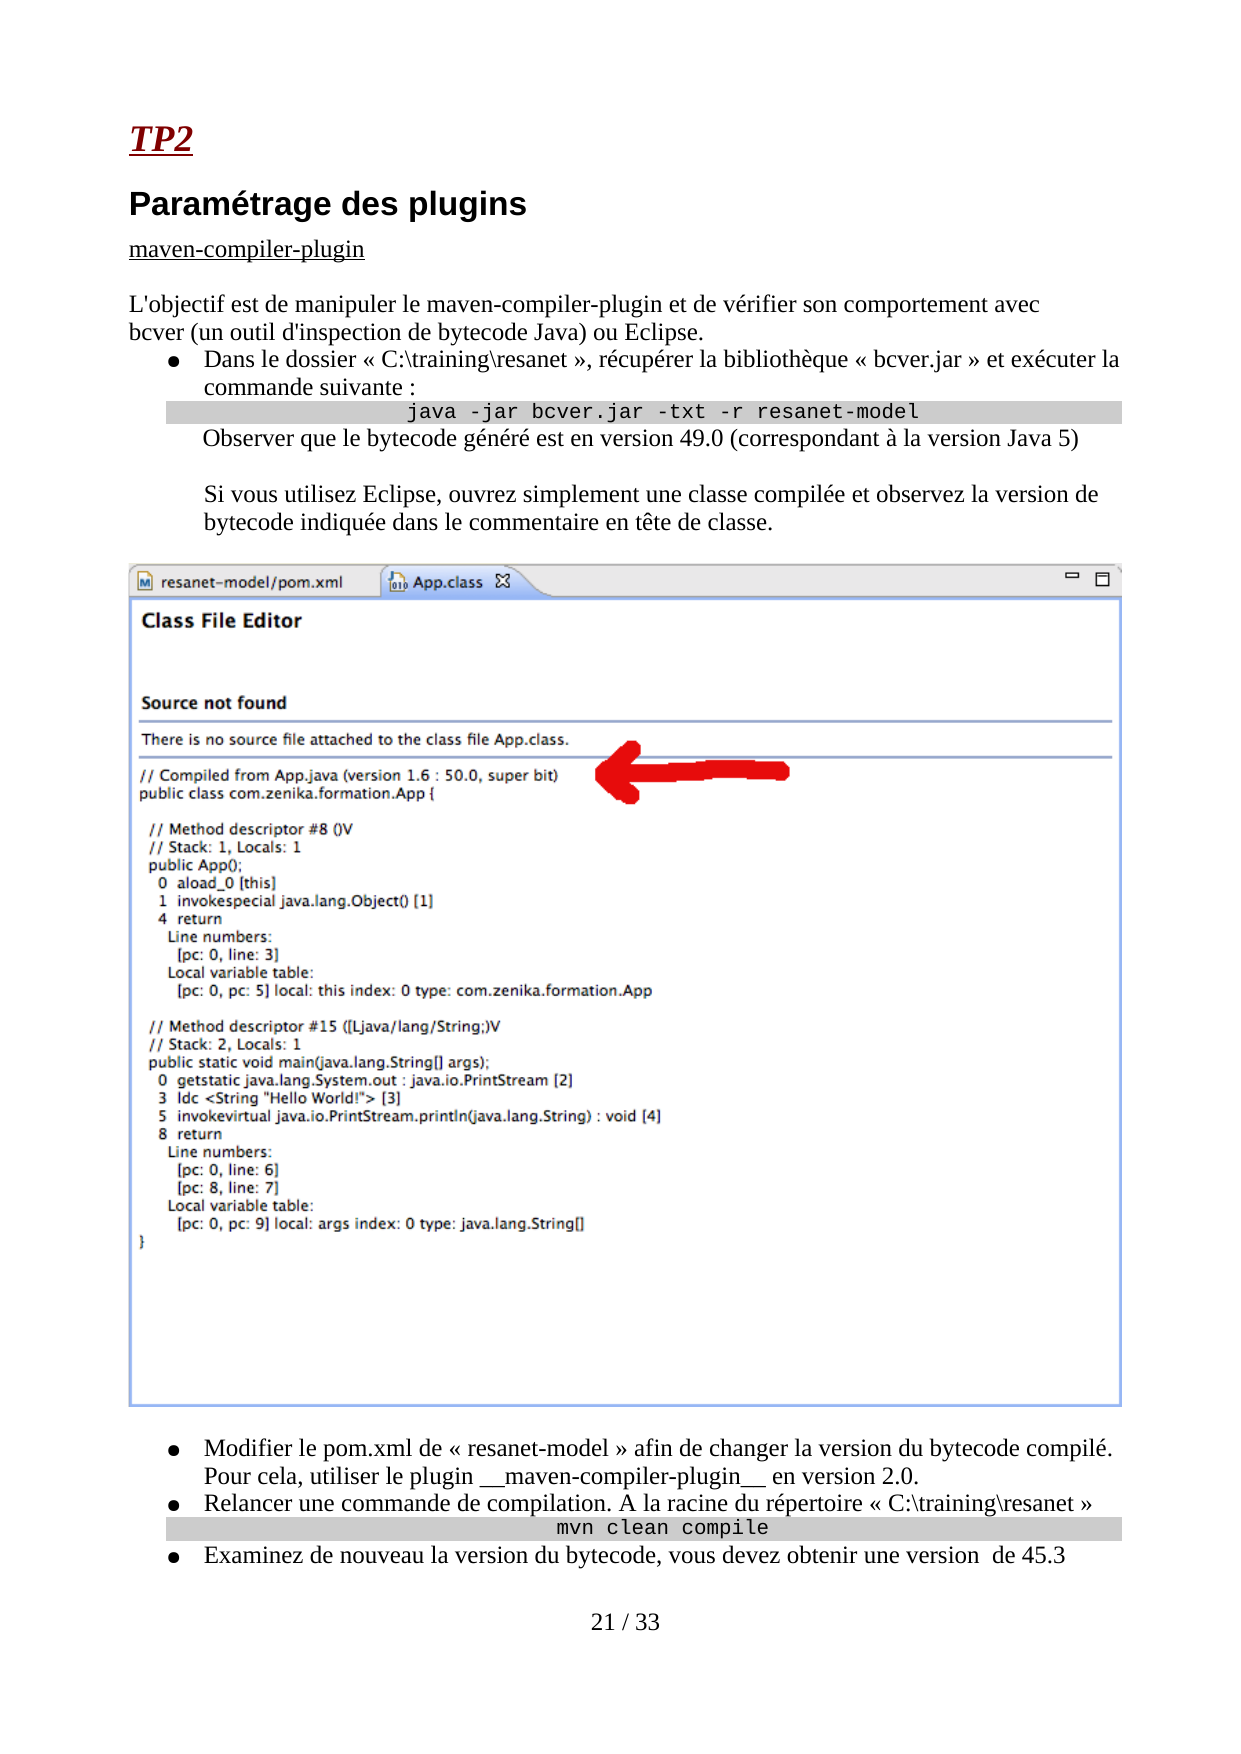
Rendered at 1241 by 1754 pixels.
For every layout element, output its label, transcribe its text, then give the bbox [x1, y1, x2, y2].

text Observer que le bytecode généré est en version 49.0 (correspondant à la version Java 5) [128, 424, 1122, 452]
list Relancer une commande de compilation. A la racine du répertoire « C:\training\resanet » [166, 1489, 1122, 1517]
list Si vous utilisez Eclipse, ouvrez simplement une classe compilée et observez la version de bytecode indiquée dans le commentaire en tête de classe. [166, 480, 1122, 535]
text L'objectif est de manipuler le maven-compiler-plugin et de vérifier son comportement avec bcver (un outil d'inspection de bytecode Java) ou Eclipse. [128, 290, 1122, 346]
list Modifier le pom.xml de « resanet-model » afin de changer la version du bytecode compilé. Pour cela, utiliser le plugin __maven-compiler-plugin__ en version 2.0. [166, 1434, 1122, 1489]
picture [128, 563, 1122, 1407]
text TP2 [128, 118, 1122, 160]
text maven-compiler-plugin [128, 235, 1122, 262]
list Dans le dossier « C:\training\resanet », récupérer la bibliothèque « bcver.jar » et exécuter la commande suivante : [166, 346, 1122, 401]
list mvn clean compile [166, 1517, 1122, 1541]
list Examinez de nouveau la version du bytecode, vous devez obtenir une version de 45.3 [166, 1541, 1122, 1568]
list java -jar bcver.jar -txt -r resanet-model [166, 401, 1122, 424]
subtitle Paramétrage des plugins [128, 185, 1122, 222]
